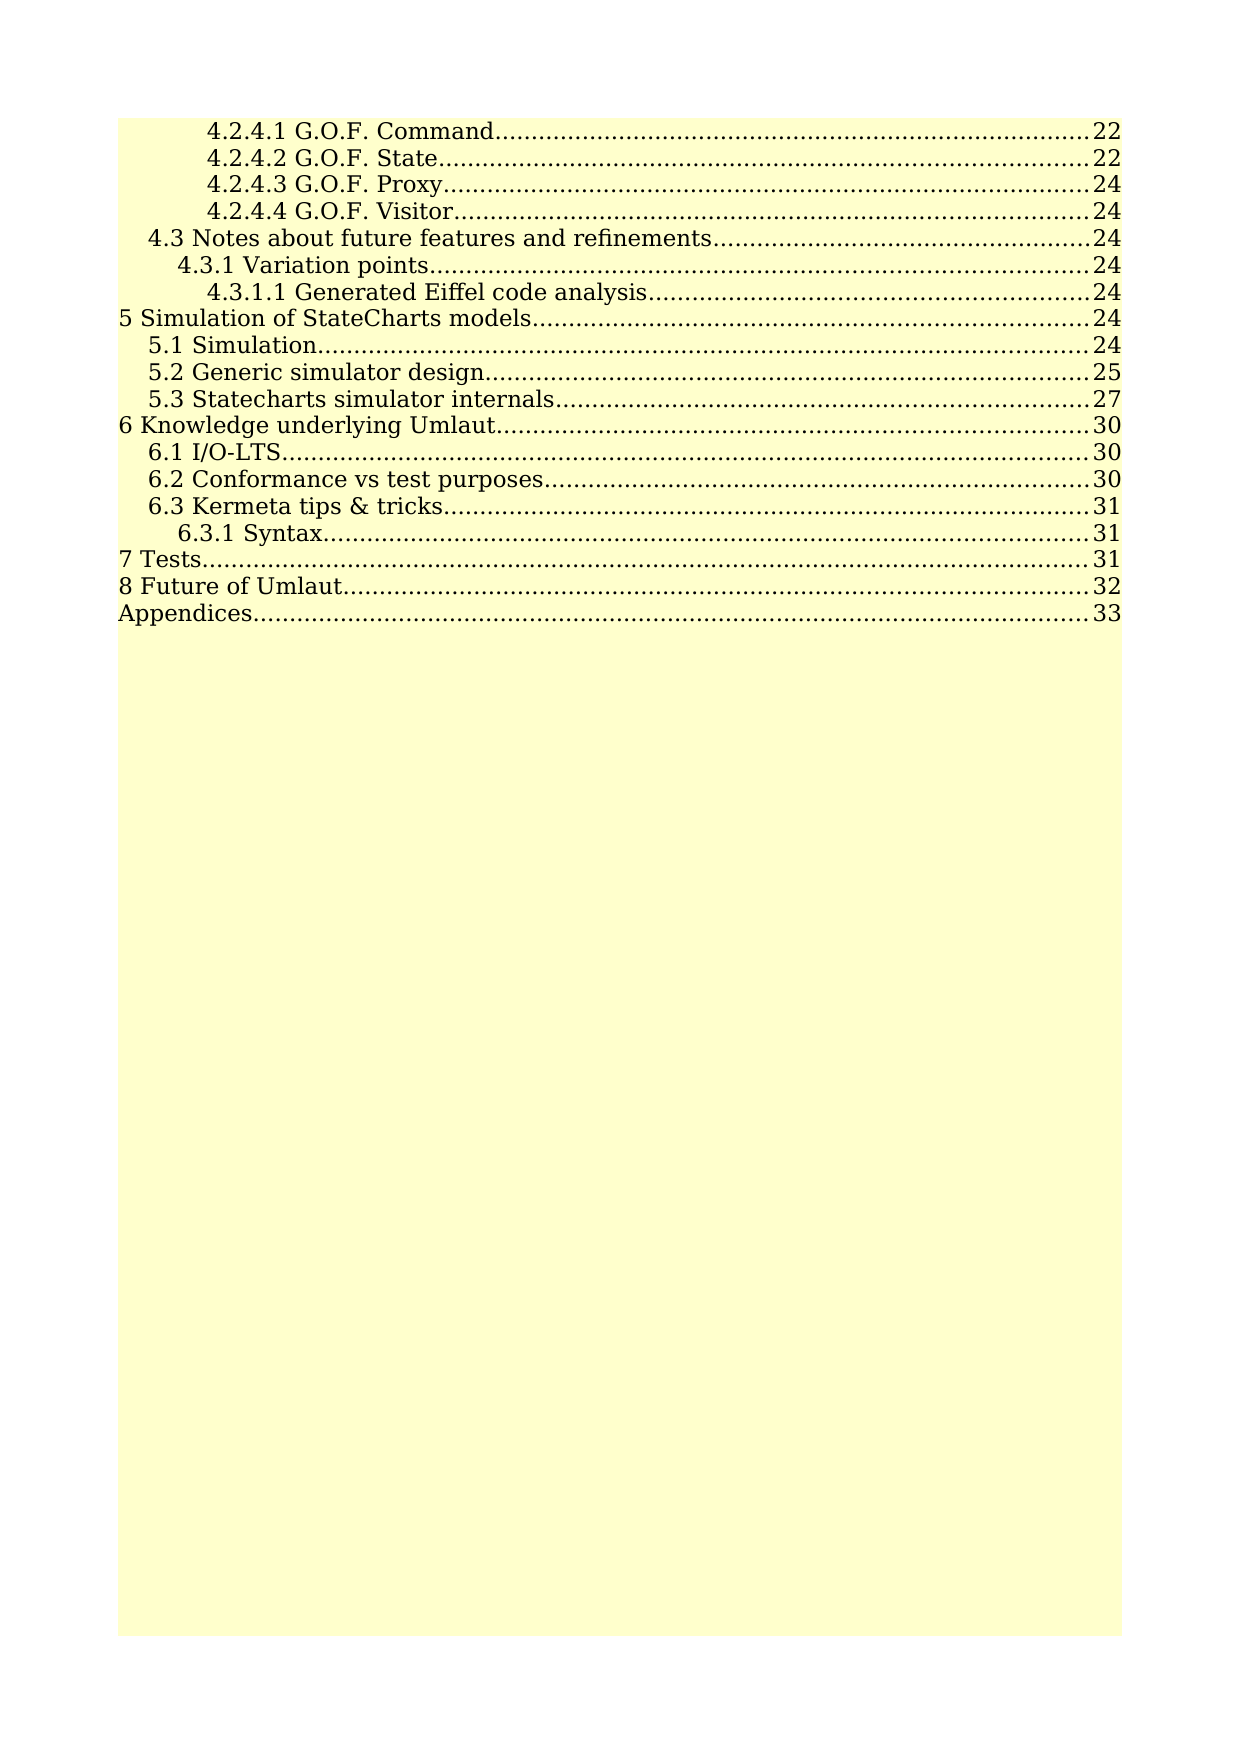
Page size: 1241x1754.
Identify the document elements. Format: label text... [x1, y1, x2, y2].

text 6.1 I/O-LTS 30 [148, 439, 1122, 466]
text Appendices 33 [118, 600, 1122, 627]
text 5.2 Generic simulator design 25 [148, 359, 1122, 386]
text 6.3.1 Syntax 31 [177, 520, 1122, 546]
text 4.3.1 Variation points 24 [177, 252, 1122, 279]
text 5.1 Simulation 24 [148, 332, 1122, 359]
text 4.2.4.1 G.O.F. Command 22 [207, 118, 1122, 145]
text 6.2 Conformance vs test purposes 30 [148, 466, 1122, 493]
text 6.3 Kermeta tips & tricks 31 [148, 493, 1122, 520]
text 8 Future of Umlaut 32 [118, 573, 1122, 600]
text 4.2.4.3 G.O.F. Proxy 24 [207, 172, 1122, 198]
text 4.2.4.2 G.O.F. State 22 [207, 145, 1122, 172]
text 4.3 Notes about future features and refinements 24 [148, 225, 1122, 252]
text 4.3.1.1 Generated Eiffel code analysis 24 [207, 279, 1122, 306]
text 4.2.4.4 G.O.F. Visitor 24 [207, 198, 1122, 225]
text 6 Knowledge underlying Umlaut 30 [118, 413, 1122, 439]
text 5.3 Statecharts simulator internals 27 [148, 386, 1122, 413]
text 7 Tests 31 [118, 546, 1122, 573]
text 5 Simulation of StateCharts models 24 [118, 306, 1122, 332]
